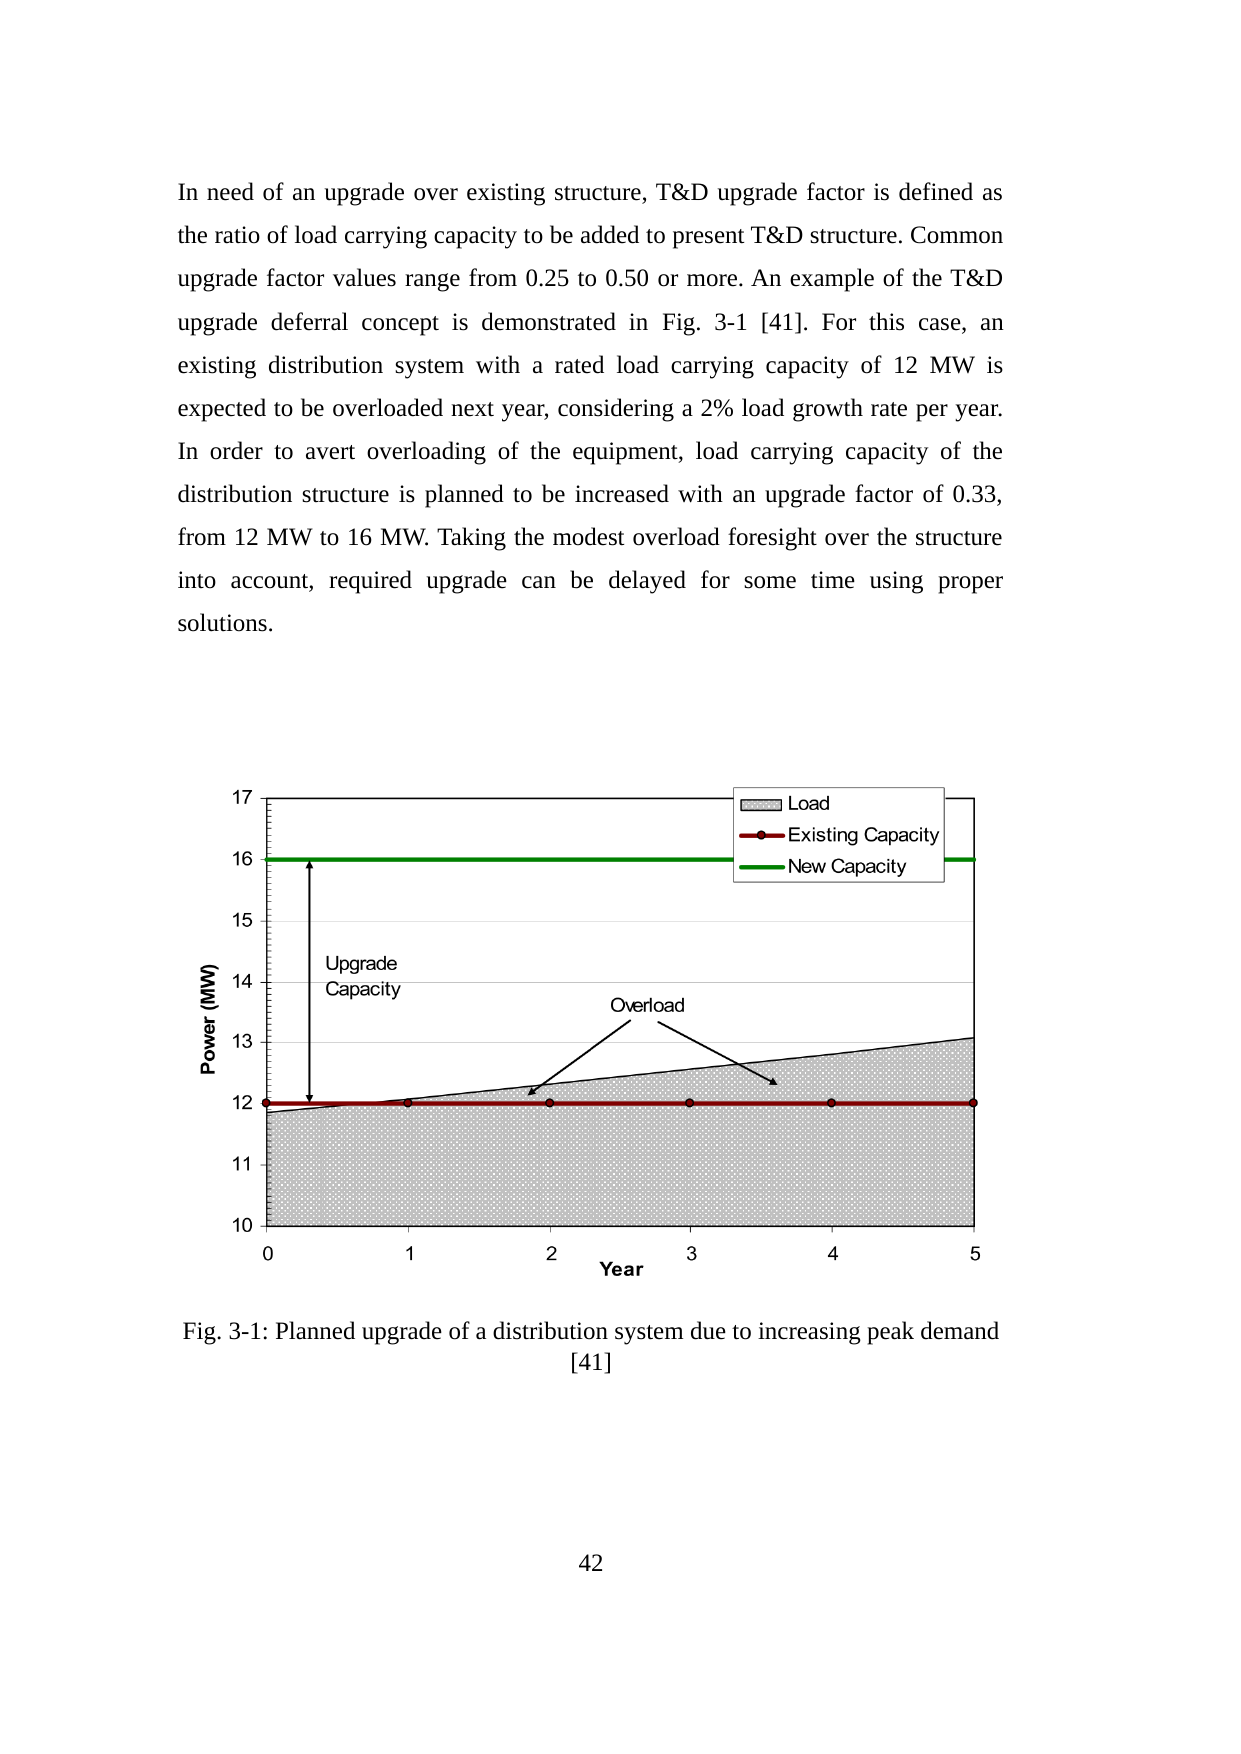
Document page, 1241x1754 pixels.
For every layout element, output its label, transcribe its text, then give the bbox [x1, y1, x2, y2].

picture [177, 766, 1005, 1284]
text In need of an upgrade over existing structure, T&D upgrade factor is defined as the ratio of load carrying capacity to be added to present T&D structure. Common upgrade factor values range from 0.25 to 0.50 or more. An example of the T&D upgrade deferral concept is demonstrated in Fig. 3-1 [41]⁠. For this case, an existing distribution system with a rated load carrying capacity of 12 MW is expected to be overloaded next year, considering a 2% load growth rate per year. In order to avert overloading of the equipment, load carrying capacity of the distribution structure is planned to be increased with an upgrade factor of 0.33, from 12 MW to 16 MW. Taking the modest overload foresight over the structure into account, required upgrade can be delayed for some time using proper solutions. [177, 177, 1004, 637]
text Fig. 3-1: Planned upgrade of a distribution system due to increasing peak demand [41]⁠ [177, 1316, 1004, 1376]
